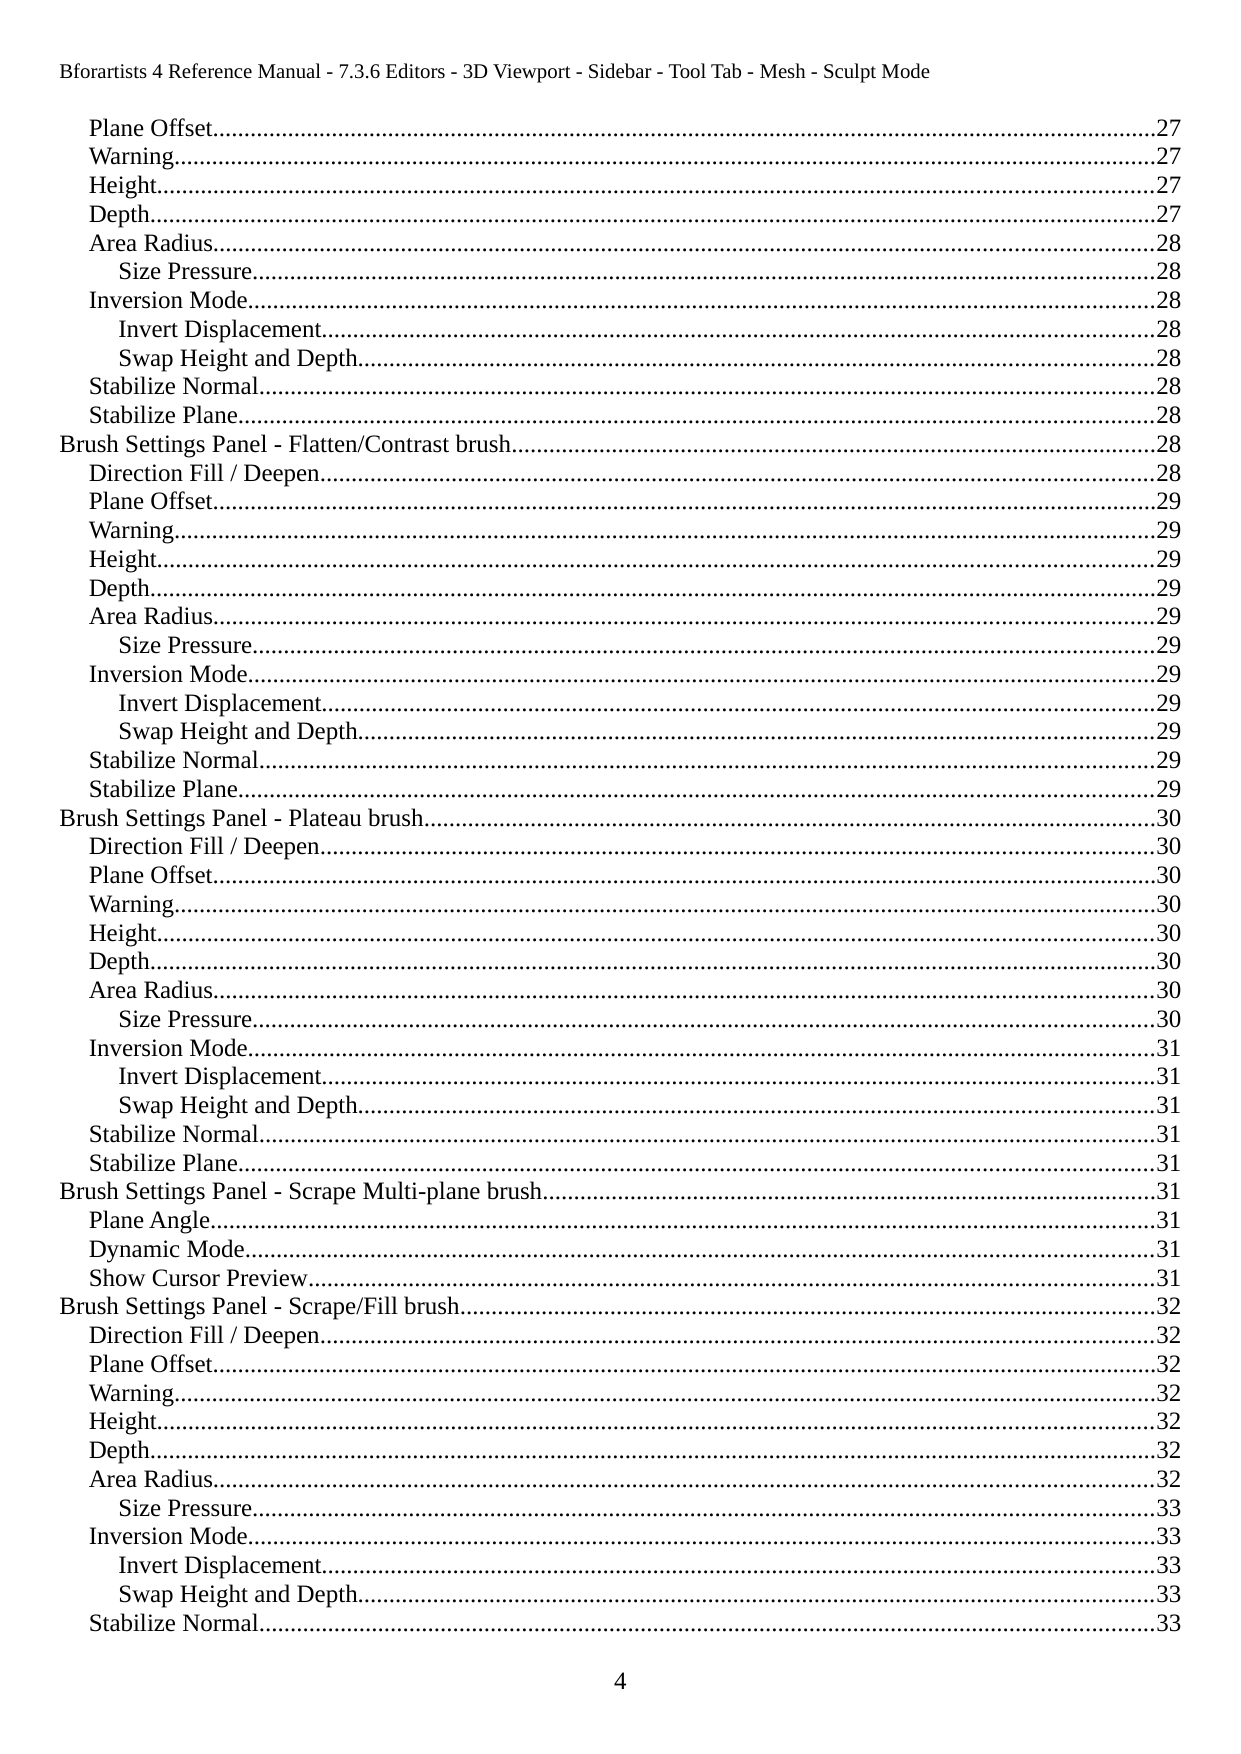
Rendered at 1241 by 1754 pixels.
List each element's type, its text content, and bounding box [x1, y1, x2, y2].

text Plane Offset 29 [88, 486, 1181, 515]
text Direction Fill / Deepen 32 [88, 1320, 1181, 1349]
text Warning 30 [88, 889, 1181, 918]
text Plane Angle 31 [88, 1205, 1181, 1234]
text Size Pressure 28 [118, 256, 1181, 285]
text Height 29 [88, 544, 1181, 573]
text Brush Settings Panel - Scrape/Fill brush 32 [59, 1291, 1181, 1320]
text Height 32 [88, 1406, 1181, 1435]
text Area Radius 32 [88, 1464, 1181, 1493]
text Plane Offset 27 [88, 113, 1181, 141]
text Depth 30 [88, 946, 1181, 975]
text Size Pressure 29 [118, 630, 1181, 659]
text Height 27 [88, 170, 1181, 199]
text Stabilize Plane 29 [88, 774, 1181, 803]
text Plane Offset 30 [88, 860, 1181, 889]
text Plane Offset 32 [88, 1349, 1181, 1378]
text Stabilize Plane 28 [88, 400, 1181, 429]
text Size Pressure 30 [118, 1004, 1181, 1033]
text Invert Displacement 28 [118, 314, 1181, 343]
text Warning 29 [88, 515, 1181, 544]
text Stabilize Normal 29 [88, 745, 1181, 774]
text Inversion Mode 33 [88, 1521, 1181, 1550]
text Height 30 [88, 918, 1181, 946]
text Inversion Mode 31 [88, 1033, 1181, 1061]
text Stabilize Plane 31 [88, 1148, 1181, 1176]
text Depth 27 [88, 199, 1181, 228]
text Direction Fill / Deepen 28 [88, 458, 1181, 486]
text Area Radius 30 [88, 975, 1181, 1004]
text Area Radius 28 [88, 228, 1181, 256]
text Area Radius 29 [88, 601, 1181, 630]
text Brush Settings Panel - Scrape Multi-plane brush 31 [59, 1176, 1181, 1205]
text Stabilize Normal 31 [88, 1119, 1181, 1148]
text Direction Fill / Deepen 30 [88, 831, 1181, 860]
text Warning 32 [88, 1378, 1181, 1406]
text Depth 29 [88, 573, 1181, 601]
text Brush Settings Panel - Flatten/Contrast brush 28 [59, 429, 1181, 458]
text Swap Height and Depth 29 [118, 716, 1181, 745]
text Show Cursor Preview 31 [88, 1263, 1181, 1291]
text Dynamic Mode 31 [88, 1234, 1181, 1263]
text Inversion Mode 29 [88, 659, 1181, 688]
text Invert Displacement 31 [118, 1061, 1181, 1090]
text Inversion Mode 28 [88, 285, 1181, 314]
text Warning 27 [88, 141, 1181, 170]
text Invert Displacement 29 [118, 688, 1181, 716]
text Swap Height and Depth 28 [118, 343, 1181, 371]
text Depth 32 [88, 1435, 1181, 1464]
text Invert Displacement 33 [118, 1550, 1181, 1579]
text Swap Height and Depth 33 [118, 1579, 1181, 1608]
text Stabilize Normal 28 [88, 371, 1181, 400]
text Swap Height and Depth 31 [118, 1090, 1181, 1119]
text Brush Settings Panel - Plateau brush 30 [59, 803, 1181, 831]
text Size Pressure 33 [118, 1493, 1181, 1521]
text Stabilize Normal 33 [88, 1608, 1181, 1636]
